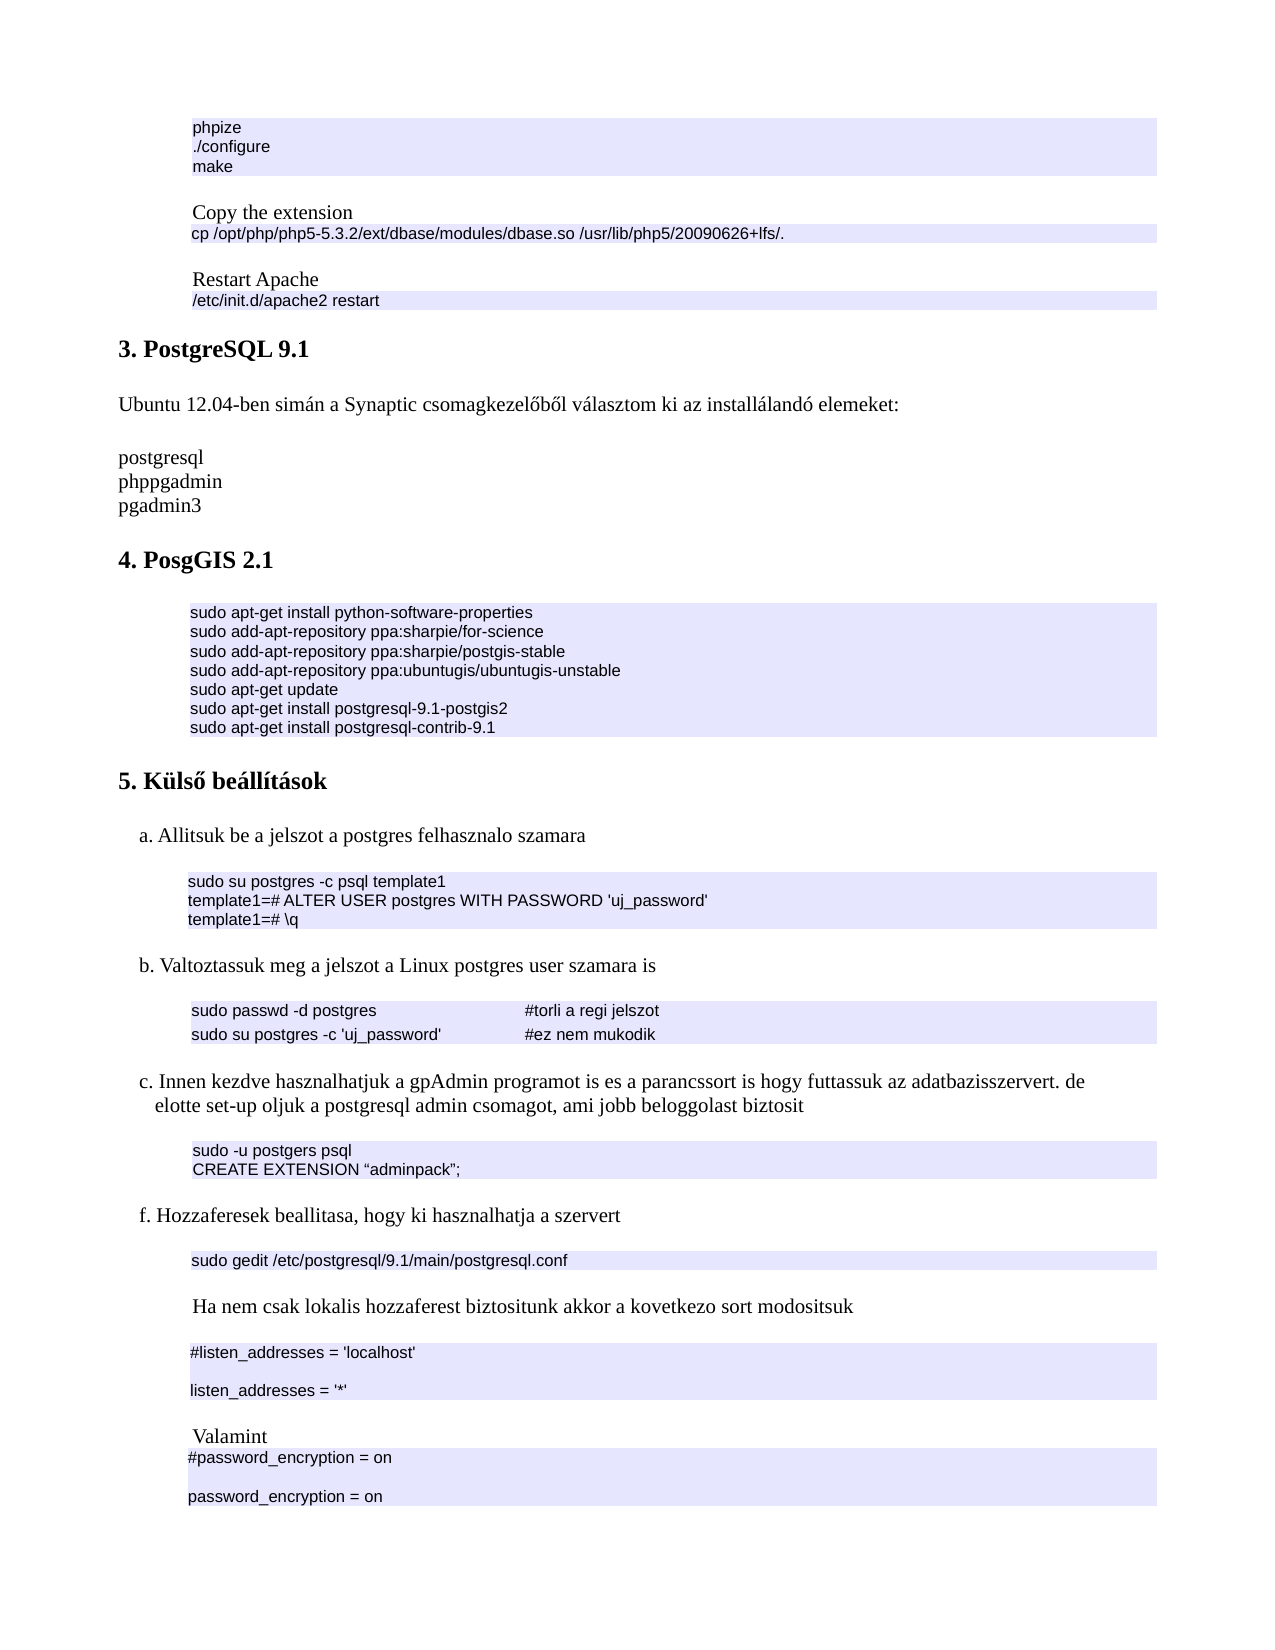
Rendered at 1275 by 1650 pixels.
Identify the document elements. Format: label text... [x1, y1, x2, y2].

text ./configure [192, 137, 1157, 156]
text a. Allitsuk be a jelszot a postgres felhasznalo szamara [118, 823, 1157, 847]
text Restart Apache [118, 267, 1157, 291]
text phpize [192, 118, 1157, 137]
text c. Innen kezdve hasznalhatjuk a gpAdmin programot is es a parancssort is hogy futtassuk az adatbazisszervert. de [118, 1068, 1157, 1093]
text sudo apt-get install postgresql-contrib-9.1 [190, 718, 1157, 737]
text 5. Külső beállítások [118, 766, 1157, 795]
text sudo -u postgers psql [192, 1141, 1157, 1160]
text Ha nem csak lokalis hozzaferest biztositunk akkor a kovetkezo sort modositsuk [118, 1294, 1157, 1318]
text elotte set-up oljuk a postgresql admin csomagot, ami jobb beloggolast biztosit [118, 1093, 1157, 1117]
text password_encryption = on [188, 1487, 1157, 1506]
text template1=# ALTER USER postgres WITH PASSWORD 'uj_password' [188, 891, 1157, 910]
text Valamint [118, 1424, 1157, 1448]
text sudo passwd -d postgres #torli a regi jelszot [191, 1001, 1157, 1020]
text sudo apt-get install python-software-properties [190, 603, 1157, 622]
text sudo apt-get install postgresql-9.1-postgis2 [190, 699, 1157, 718]
text b. Valtoztassuk meg a jelszot a Linux postgres user szamara is [118, 953, 1157, 977]
text #password_encryption = on [188, 1448, 1157, 1467]
text /etc/init.d/apache2 restart [192, 291, 1157, 310]
text sudo gedit /etc/postgresql/9.1/main/postgresql.conf [191, 1251, 1157, 1270]
text #listen_addresses = 'localhost' [190, 1343, 1157, 1362]
text postgresql [118, 444, 1157, 469]
text 3. PostgreSQL 9.1 [118, 334, 1157, 363]
text Ubuntu 12.04-ben simán a Synaptic csomagkezelőből választom ki az installálandó elemeket: [118, 392, 1157, 416]
text sudo add-apt-repository ppa:ubuntugis/ubuntugis-unstable [190, 661, 1157, 680]
text make [192, 156, 1157, 176]
text sudo add-apt-repository ppa:sharpie/for-science [190, 622, 1157, 641]
text template1=# \q [188, 910, 1157, 929]
text sudo apt-get update [190, 680, 1157, 699]
text CREATE EXTENSION “adminpack”; [192, 1160, 1157, 1179]
text sudo add-apt-repository ppa:sharpie/postgis-stable [190, 641, 1157, 661]
text pgadmin3 [118, 493, 1157, 517]
text phppgadmin [118, 469, 1157, 493]
text f. Hozzaferesek beallitasa, hogy ki hasznalhatja a szervert [118, 1203, 1157, 1227]
text sudo su postgres -c psql template1 [188, 872, 1157, 891]
text 4. PosgGIS 2.1 [118, 546, 1157, 574]
text sudo su postgres -c 'uj_password' #ez nem mukodik [191, 1020, 1157, 1044]
text cp /opt/php/php5-5.3.2/ext/dbase/modules/dbase.so /usr/lib/php5/20090626+lfs/. [191, 224, 1157, 243]
text listen_addresses = '*' [190, 1381, 1157, 1400]
text Copy the extension [118, 200, 1157, 224]
